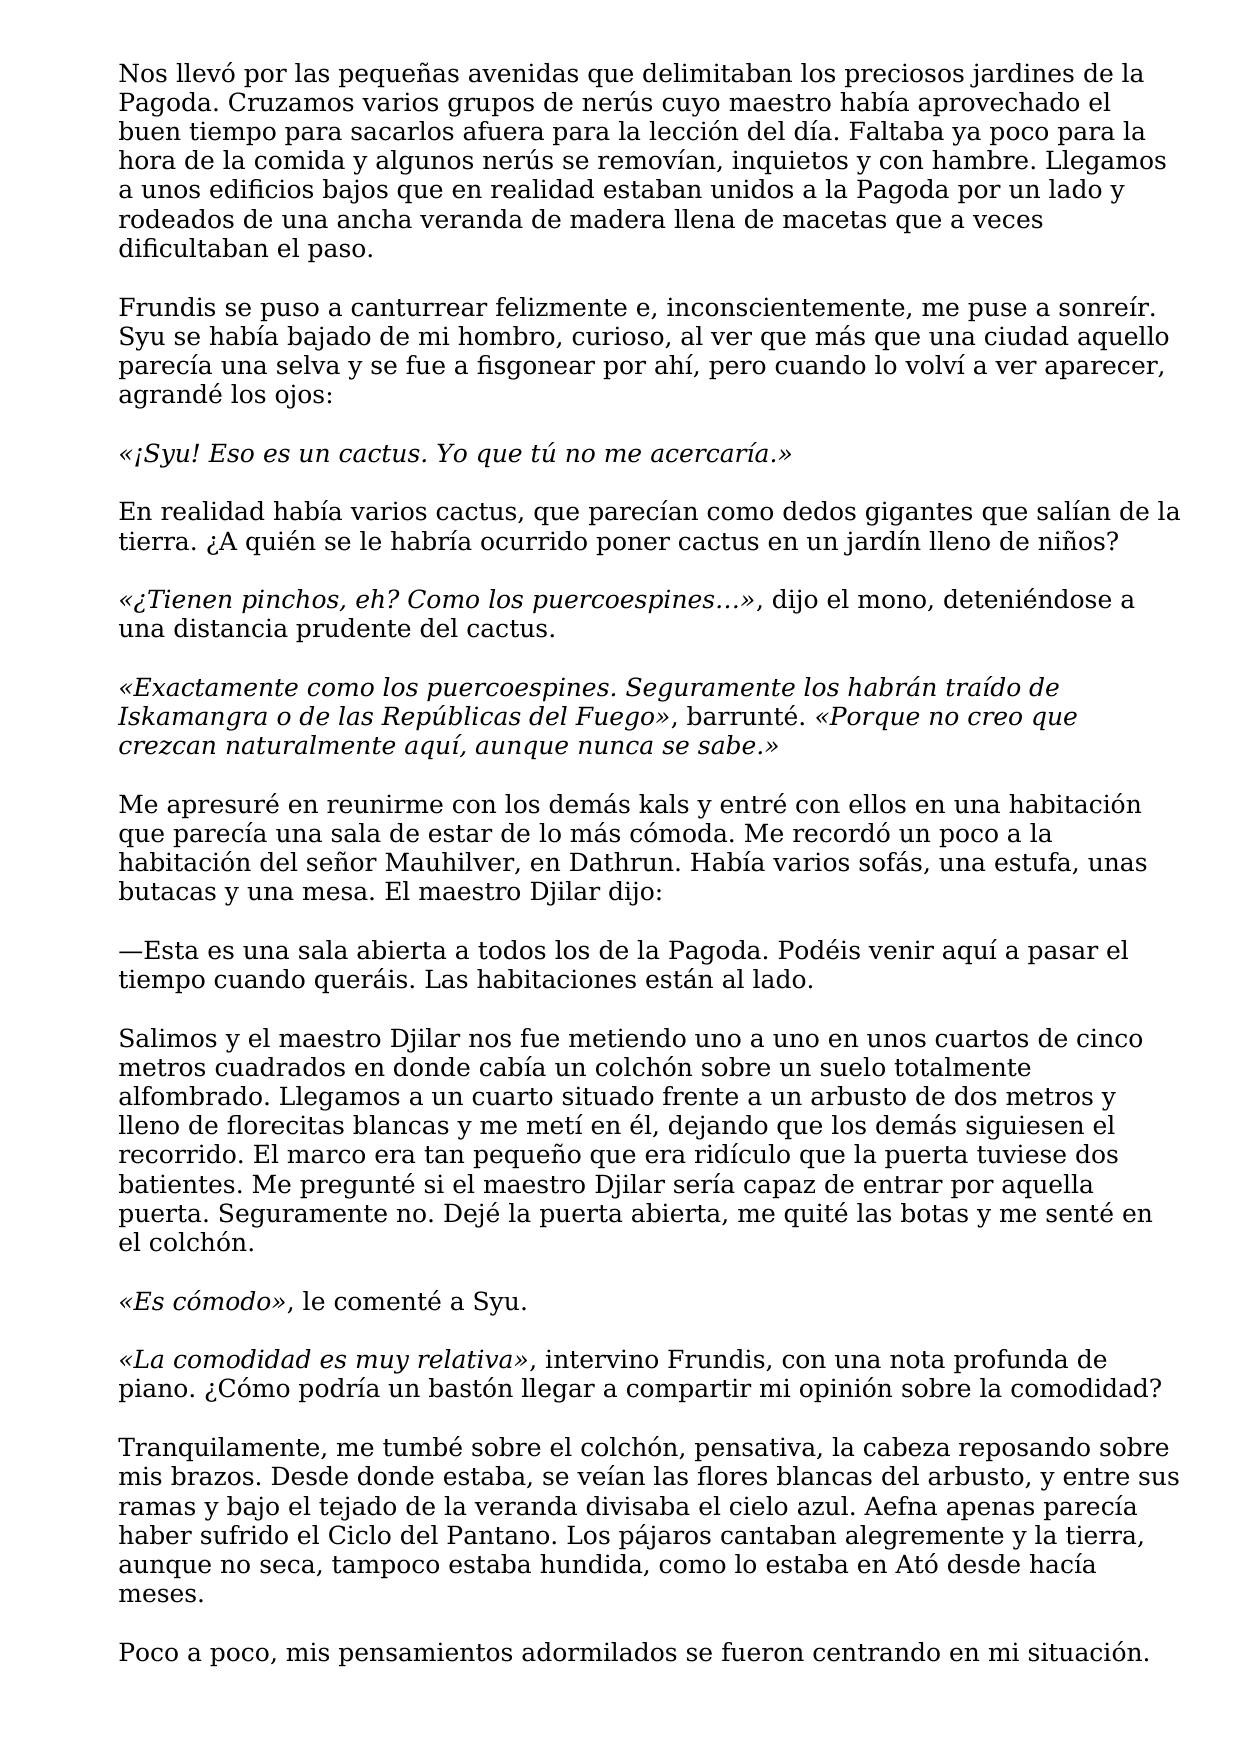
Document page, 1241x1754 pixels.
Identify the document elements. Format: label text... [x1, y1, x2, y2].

text Me apresuré en reunirme con los demás kals y entré con ellos en una habitación que parecía una sala de estar de lo más cómoda. Me recordó un poco a la habitación del señor Mauhilver, en Dathrun. Había varios sofás, una estufa, unas butacas y una mesa. El maestro Djilar dijo: [118, 790, 1181, 907]
text Poco a poco, mis pensamientos adormilados se fueron centrando en mi situación. [118, 1638, 1181, 1667]
text Salimos y el maestro Djilar nos fue metiendo uno a uno en unos cuartos de cinco metros cuadrados en donde cabía un colchón sobre un suelo totalmente alfombrado. Llegamos a un cuarto situado frente a un arbusto de dos metros y lleno de florecitas blancas y me metí en él, dejando que los demás siguiesen el recorrido. El marco era tan pequeño que era ridículo que la puerta tuviese dos batientes. Me pregunté si el maestro Djilar sería capaz de entrar por aquella puerta. Seguramente no. Dejé la puerta abierta, me quité las botas y me senté en el colchón. [118, 1024, 1181, 1257]
text Nos llevó por las pequeñas avenidas que delimitaban los preciosos jardines de la Pagoda. Cruzamos varios grupos de nerús cuyo maestro había aprovechado el buen tiempo para sacarlos afuera para la lección del día. Faltaba ya poco para la hora de la comida y algunos nerús se removían, inquietos y con hambre. Llegamos a unos edificios bajos que en realidad estaban unidos a la Pagoda por un lado y rodeados de una ancha veranda de madera llena de macetas que a veces dificultaban el paso. [118, 59, 1181, 263]
text —Esta es una sala abierta a todos los de la Pagoda. Podéis venir aquí a pasar el tiempo cuando queráis. Las habitaciones están al lado. [118, 936, 1181, 994]
text «Exactamente como los puercoespines. Seguramente los habrán traído de Iskamangra o de las Repúblicas del Fuego», barrunté. «Porque no creo que crezcan naturalmente aquí, aunque nunca se sabe.» [118, 673, 1181, 761]
text «Es cómodo», le comenté a Syu. [118, 1287, 1181, 1316]
text Tranquilamente, me tumbé sobre el colchón, pensativa, la cabeza reposando sobre mis brazos. Desde donde estaba, se veían las flores blancas del arbusto, y entre sus ramas y bajo el tejado de la veranda divisaba el cielo azul. Aefna apenas parecía haber sufrido el Ciclo del Pantano. Los pájaros cantaban alegremente y la tierra, aunque no seca, tampoco estaba hundida, como lo estaba en Ató desde hacía meses. [118, 1433, 1181, 1608]
text «¡Syu! Eso es un cactus. Yo que tú no me acercaría.» [118, 439, 1181, 468]
text En realidad había varios cactus, que parecían como dedos gigantes que salían de la tierra. ¿A quién se le habría ocurrido poner cactus en un jardín lleno de niños? [118, 497, 1181, 556]
text «La comodidad es muy relativa», intervino Frundis, con una nota profunda de piano. ¿Cómo podría un bastón llegar a compartir mi opinión sobre la comodidad? [118, 1346, 1181, 1404]
text Frundis se puso a canturrear felizmente e, inconscientemente, me puse a sonreír. Syu se había bajado de mi hombro, curioso, al ver que más que una ciudad aquello parecía una selva y se fue a fisgonear por ahí, pero cuando lo volví a ver aparecer, agrandé los ojos: [118, 293, 1181, 409]
text «¿Tienen pinchos, eh? Como los puercoespines…», dijo el mono, deteniéndose a una distancia prudente del cactus. [118, 585, 1181, 644]
